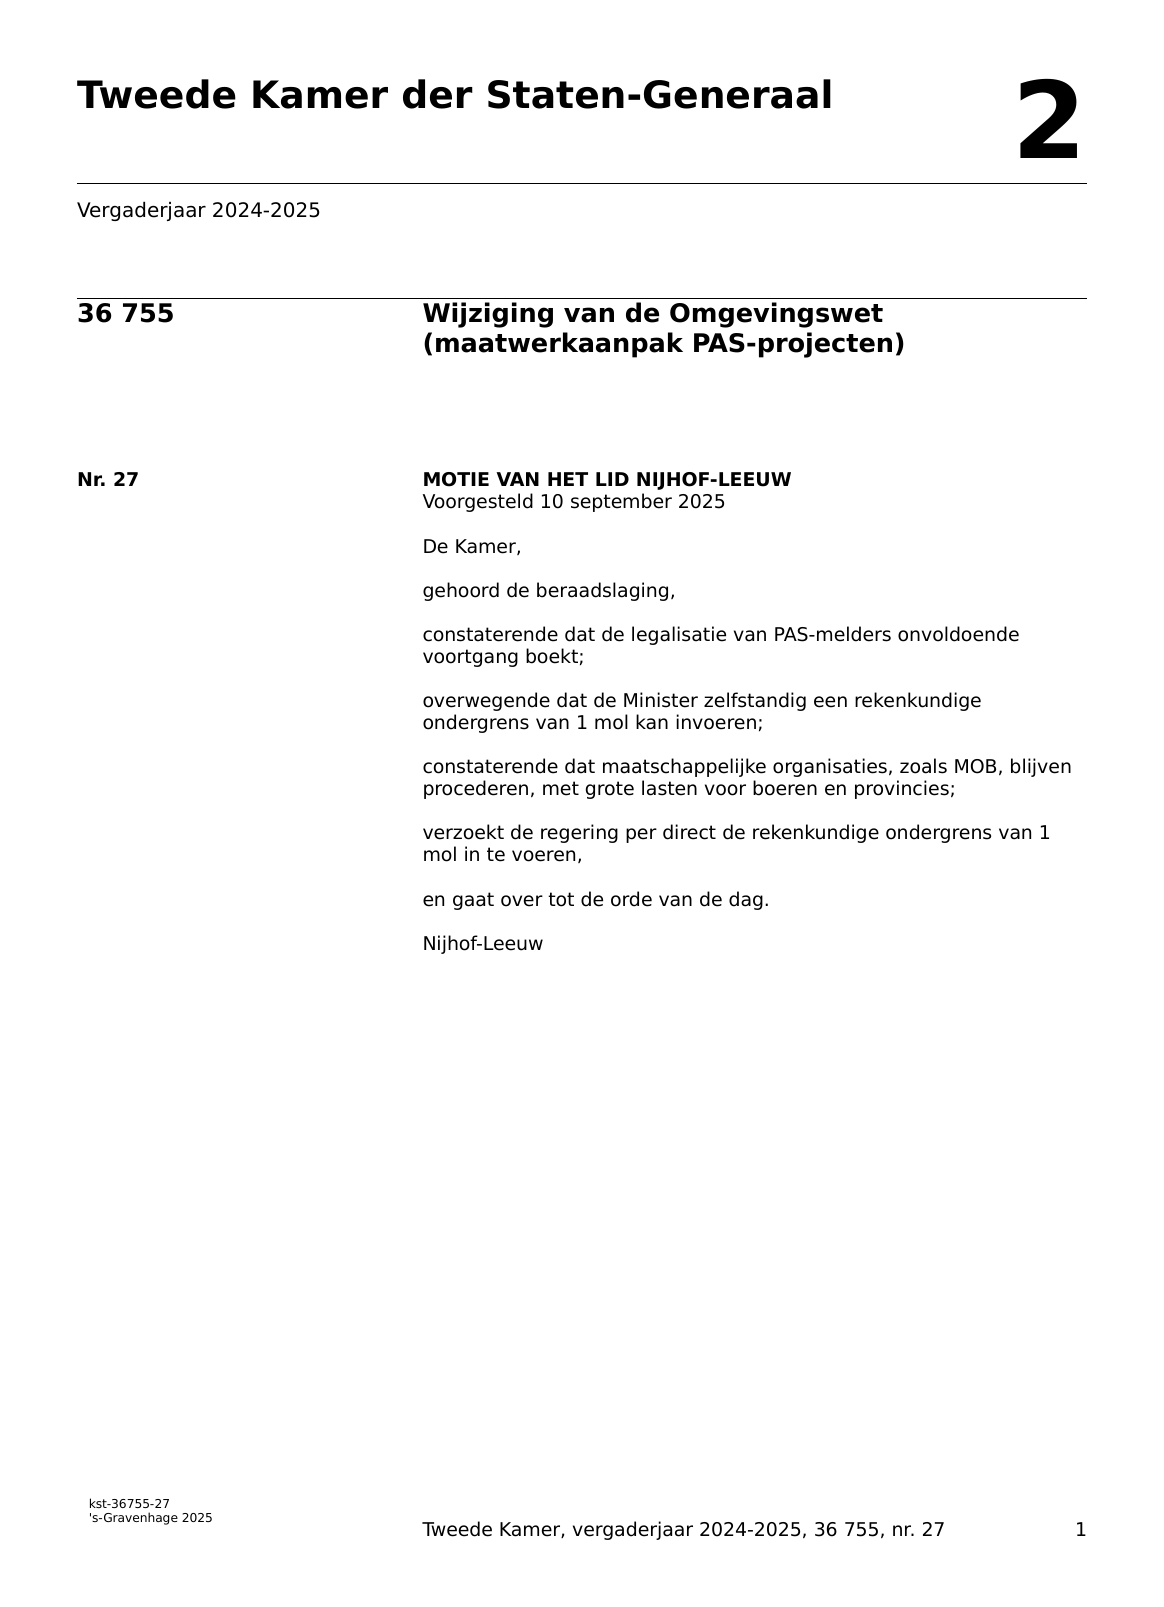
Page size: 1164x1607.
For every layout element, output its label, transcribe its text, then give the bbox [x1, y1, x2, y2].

text De Kamer, [422, 536, 1087, 557]
text gehoord de beraadslaging, [422, 580, 1087, 602]
table_header Tweede Kamer der Staten-Generaal [77, 59, 886, 183]
text Voorgesteld 10 september 2025 [422, 491, 1087, 513]
text verzoekt de regering per direct de rekenkundige ondergrens van 1 mol in te voeren, [422, 822, 1087, 866]
text Nijhof-Leeuw [422, 933, 1087, 954]
table_cell Vergaderjaar 2024-2025 [77, 184, 1087, 298]
text 's-Gravenhage 2025 [88, 1511, 323, 1525]
text constaterende dat maatschappelijke organisaties, zoals MOB, blijven procederen, met grote lasten voor boeren en provincies; [422, 756, 1087, 800]
subtitle Nr. 27 MOTIE VAN HET LID NIJHOF-LEEUW [77, 469, 1087, 491]
text constaterende dat de legalisatie van PAS-melders onvoldoende voortgang boekt; [422, 624, 1087, 668]
text en gaat over tot de orde van de dag. [422, 888, 1087, 910]
text overwegende dat de Minister zelfstandig een rekenkundige ondergrens van 1 mol kan invoeren; [422, 690, 1087, 734]
subtitle 36 755 Wijziging van de Omgevingswet (maatwerkaanpak PAS-projecten) [77, 299, 1087, 358]
table_header 2 [886, 59, 1087, 183]
text kst-36755-27 [88, 1497, 323, 1511]
